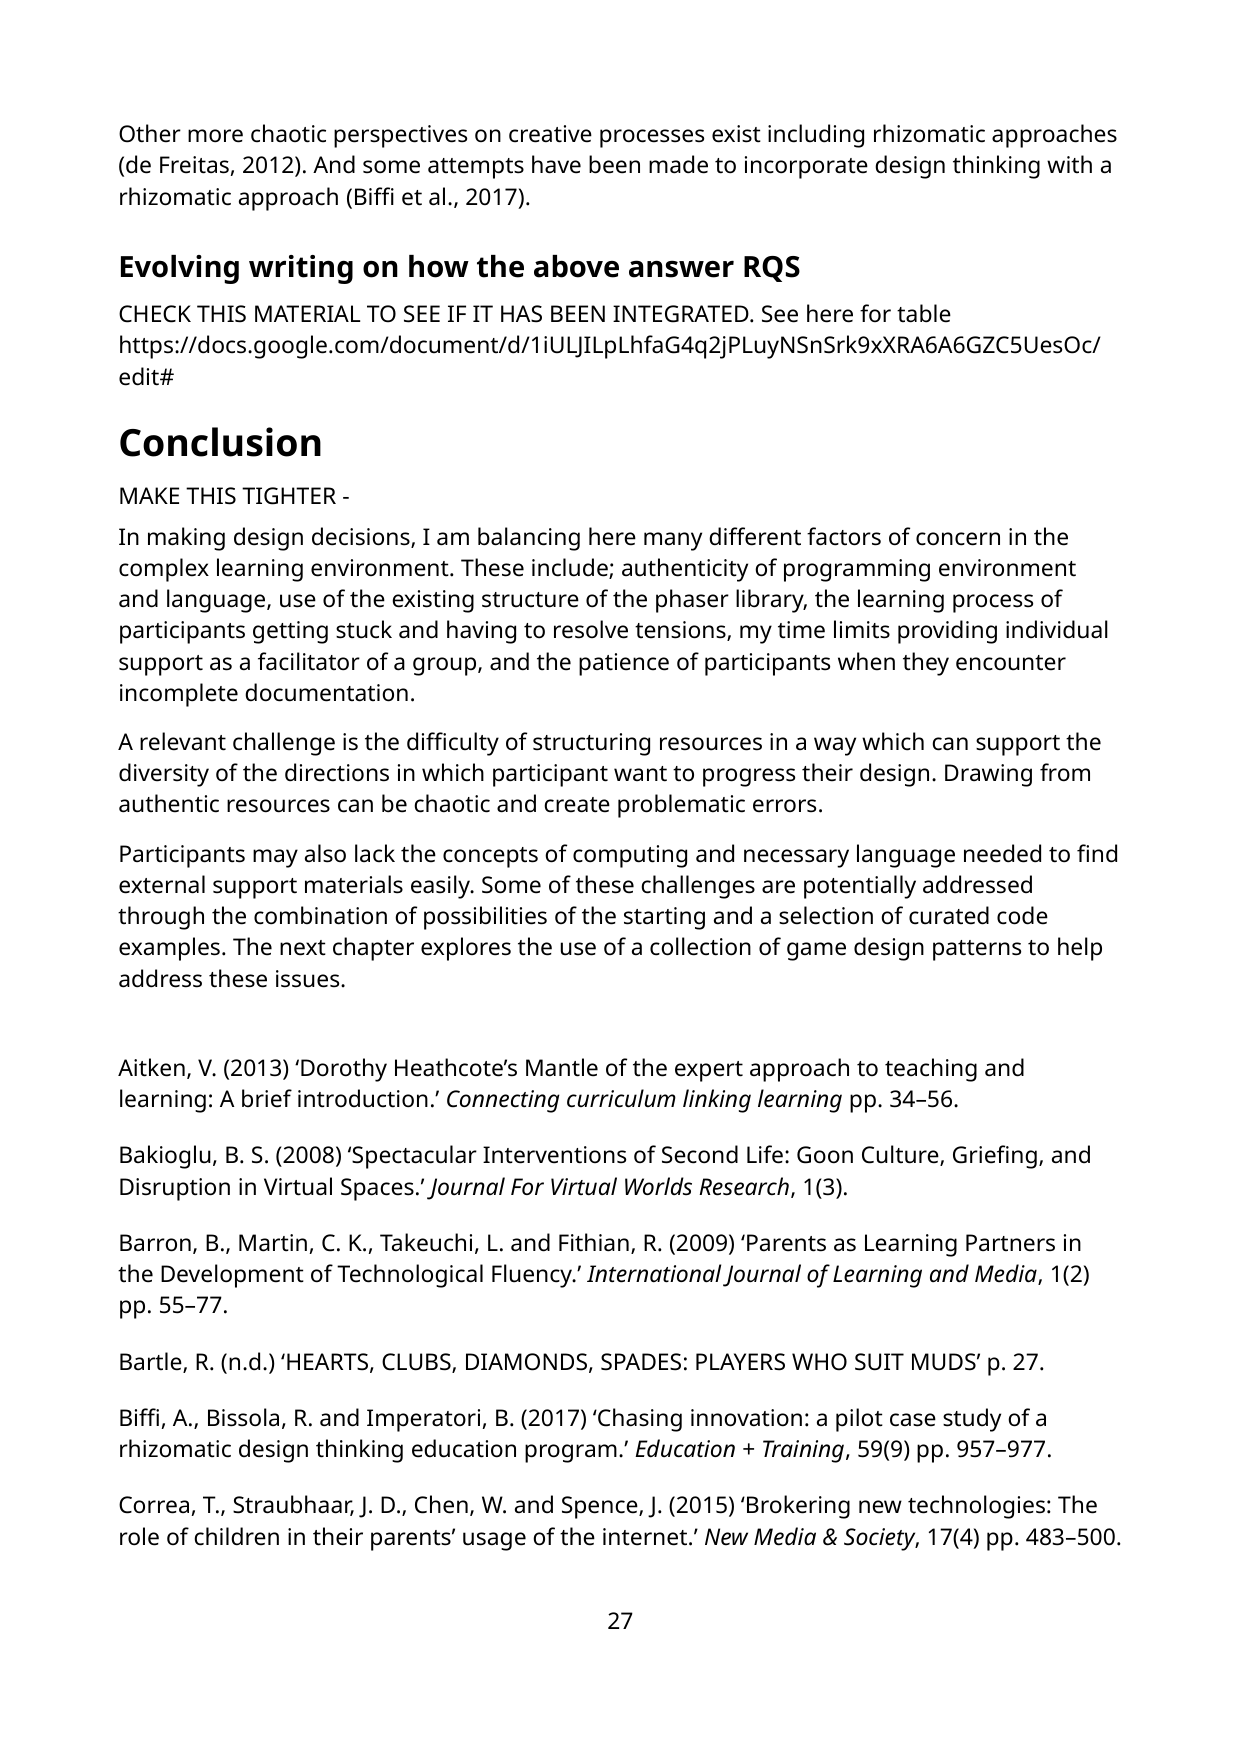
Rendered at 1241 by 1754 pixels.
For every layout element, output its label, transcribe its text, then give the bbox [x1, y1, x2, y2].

text Bakioglu, B. S. (2008) ‘Spectacular Interventions of Second Life: Goon Culture, Griefing, and Disruption in Virtual Spaces.’ Journal For Virtual Worlds Research, 1(3). [118, 1139, 1122, 1202]
subtitle Conclusion [118, 417, 1122, 468]
text Barron, B., Martin, C. K., Takeuchi, L. and Fithian, R. (2009) ‘Parents as Learning Partners in the Development of Technological Fluency.’ International Journal of Learning and Media, 1(2) pp. 55–77. [118, 1227, 1122, 1321]
text Aitken, V. (2013) ‘Dorothy Heathcote’s Mantle of the expert approach to teaching and learning: A brief introduction.’ Connecting curriculum linking learning pp. 34–56. [118, 1052, 1122, 1114]
text Participants may also lack the concepts of computing and necessary language needed to find external support materials easily. Some of these challenges are potentially addressed through the combination of possibilities of the starting and a selection of curated code examples. The next chapter explores the use of a collection of game design patterns to help address these issues. [118, 838, 1122, 994]
text In making design decisions, I am balancing here many different factors of concern in the complex learning environment. These include; authenticity of programming environment and language, use of the existing structure of the phaser library, the learning process of participants getting stuck and having to resolve tensions, my time limits providing individual support as a facilitator of a group, and the patience of participants when they encounter incomplete documentation. [118, 521, 1122, 708]
text Other more chaotic perspectives on creative processes exist including rhizomatic approaches (de Freitas, 2012). And some attempts have been made to incorporate design thinking with a rhizomatic approach (Biffi et al., 2017). [118, 118, 1122, 212]
subtitle Evolving writing on how the above answer RQS [118, 246, 1122, 286]
text CHECK THIS MATERIAL TO SEE IF IT HAS BEEN INTEGRATED. See here for table https://docs.google.com/document/d/1iULJILpLhfaG4q2jPLuyNSnSrk9xXRA6A6GZC5UesOc/edit# [118, 298, 1122, 392]
text A relevant challenge is the difficulty of structuring resources in a way which can support the diversity of the directions in which participant want to progress their design. Drawing from authentic resources can be chaotic and create problematic errors. [118, 726, 1122, 820]
text Bartle, R. (n.d.) ‘HEARTS, CLUBS, DIAMONDS, SPADES: PLAYERS WHO SUIT MUDS’ p. 27. [118, 1346, 1122, 1377]
text MAKE THIS TIGHTER - [118, 480, 1122, 512]
text Correa, T., Straubhaar, J. D., Chen, W. and Spence, J. (2015) ‘Brokering new technologies: The role of children in their parents’ usage of the internet.’ New Media & Society, 17(4) pp. 483–500. [118, 1489, 1122, 1552]
text Biffi, A., Bissola, R. and Imperatori, B. (2017) ‘Chasing innovation: a pilot case study of a rhizomatic design thinking education program.’ Education + Training, 59(9) pp. 957–977. [118, 1402, 1122, 1464]
